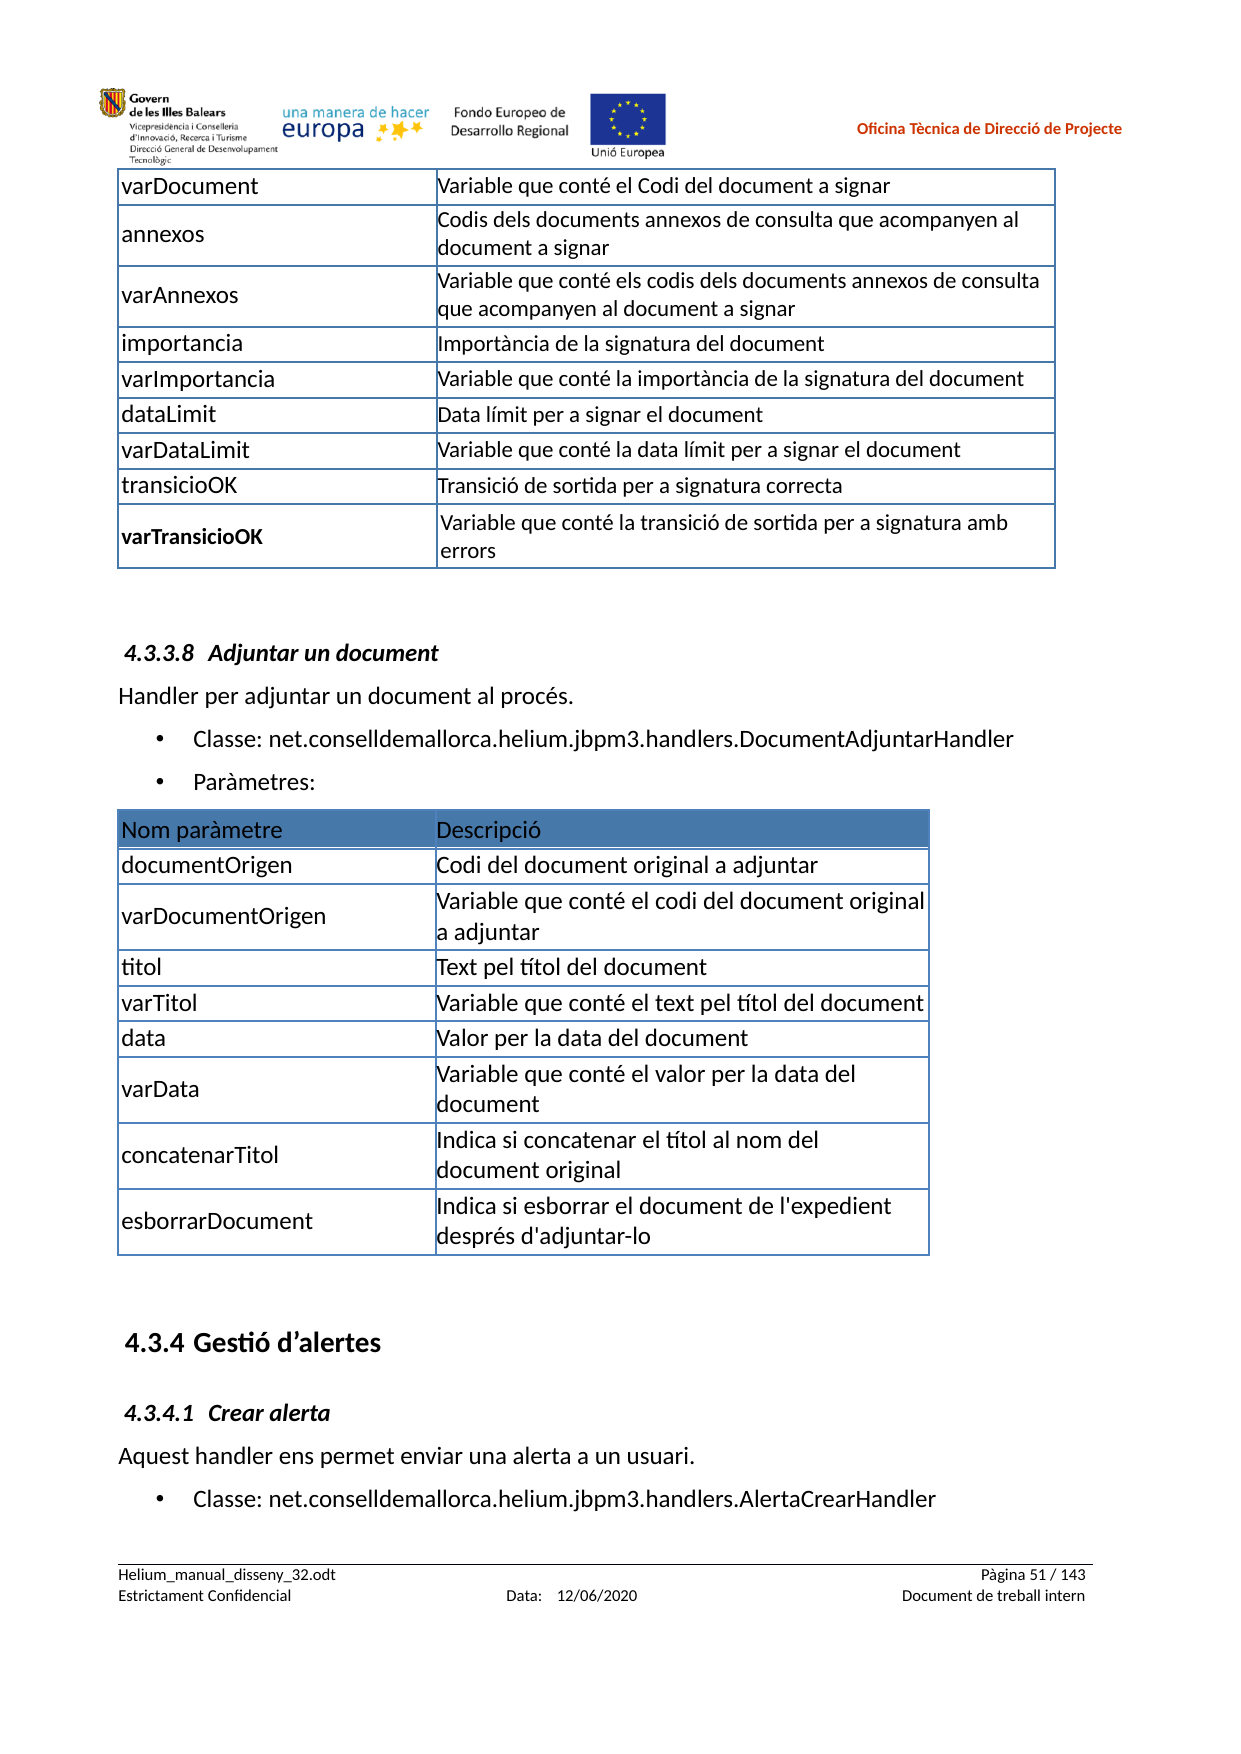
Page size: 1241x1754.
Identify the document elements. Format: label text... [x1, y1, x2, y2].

table_header Descripció [437, 811, 928, 847]
table_cell Variable que conté el text pel títol del document [437, 987, 928, 1020]
table_cell varImportancia [119, 363, 436, 397]
table_cell Data límit per a signar el document [438, 399, 1054, 432]
subtitle Crear alerta [118, 1397, 1122, 1427]
table_cell Codi del document original a adjuntar [437, 850, 928, 883]
list Classe: net.conselldemallorca.helium.jbpm3.handlers.DocumentAdjuntarHandler [156, 723, 1122, 753]
table_cell Indica si concatenar el títol al nom del document original [437, 1124, 928, 1188]
table_cell varTitol [119, 987, 435, 1020]
table_cell Variable que conté la importància de la signatura del document [438, 363, 1054, 397]
table_cell Importància de la signatura del document [438, 328, 1054, 361]
text Handler per adjuntar un document al procés. [118, 680, 1122, 711]
table_cell Indica si esborrar el document de l'expedient després d'adjuntar-lo [437, 1190, 928, 1254]
table_cell documentOrigen [119, 850, 435, 883]
table_cell varAnnexos [119, 267, 436, 326]
table_cell Variable que conté el Codi del document a signar [438, 170, 1054, 203]
text Aquest handler ens permet enviar una alerta a un usuari. [118, 1440, 1122, 1470]
subtitle Adjuntar un document [118, 637, 1122, 667]
table_cell Variable que conté la data límit per a signar el document [438, 434, 1054, 468]
table_cell varDataLimit [119, 434, 436, 468]
table_cell importancia [119, 328, 436, 361]
subtitle Gestió d’alertes [118, 1324, 1122, 1359]
table_cell Valor per la data del document [437, 1022, 928, 1056]
table_cell varDocumentOrigen [119, 885, 435, 949]
table_cell esborrarDocument [119, 1190, 435, 1254]
table_cell annexos [119, 206, 436, 264]
table_cell Variable que conté el codi del document original a adjuntar [437, 885, 928, 949]
table_cell varDocument [119, 170, 436, 203]
table_cell Variable que conté el valor per la data del document [437, 1058, 928, 1122]
table_cell Variable que conté la transició de sortida per a signatura amb errors [438, 505, 1054, 567]
table_cell Text pel títol del document [437, 951, 928, 984]
table_header Nom paràmetre [119, 811, 435, 847]
list Paràmetres: [156, 766, 1122, 797]
table_cell concatenarTitol [119, 1124, 435, 1188]
table_cell dataLimit [119, 399, 436, 432]
table_cell data [119, 1022, 435, 1056]
list Classe: net.conselldemallorca.helium.jbpm3.handlers.AlertaCrearHandler [156, 1483, 1122, 1513]
table_cell transicioOK [119, 470, 436, 503]
table_cell varData [119, 1058, 435, 1122]
table_cell Codis dels documents annexos de consulta que acompanyen al document a signar [438, 206, 1054, 264]
picture [99, 87, 668, 166]
table_cell Transició de sortida per a signatura correcta [438, 470, 1054, 503]
table_cell titol [119, 951, 435, 984]
table_cell varTransicioOK [119, 505, 436, 567]
table_cell Variable que conté els codis dels documents annexos de consulta que acompanyen al document a signar [438, 267, 1054, 326]
